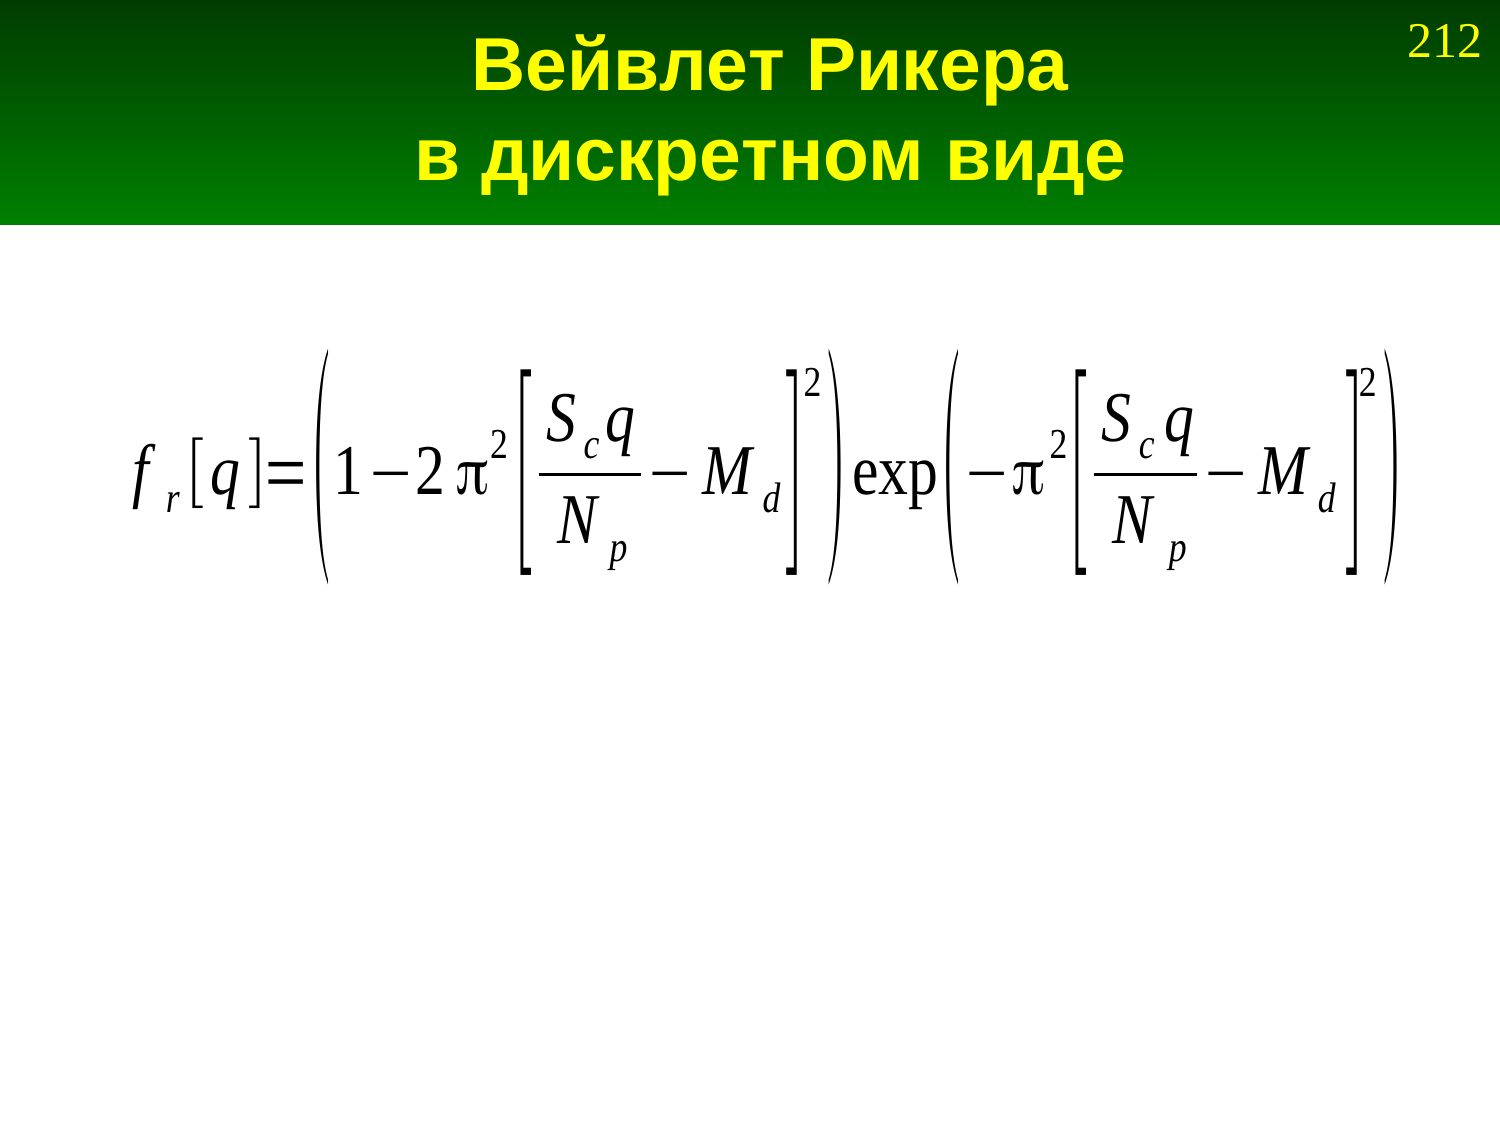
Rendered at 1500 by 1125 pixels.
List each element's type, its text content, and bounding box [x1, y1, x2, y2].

chart [106, 347, 1417, 591]
title Вейвлет Рикера в дискретном виде [100, 7, 1441, 204]
